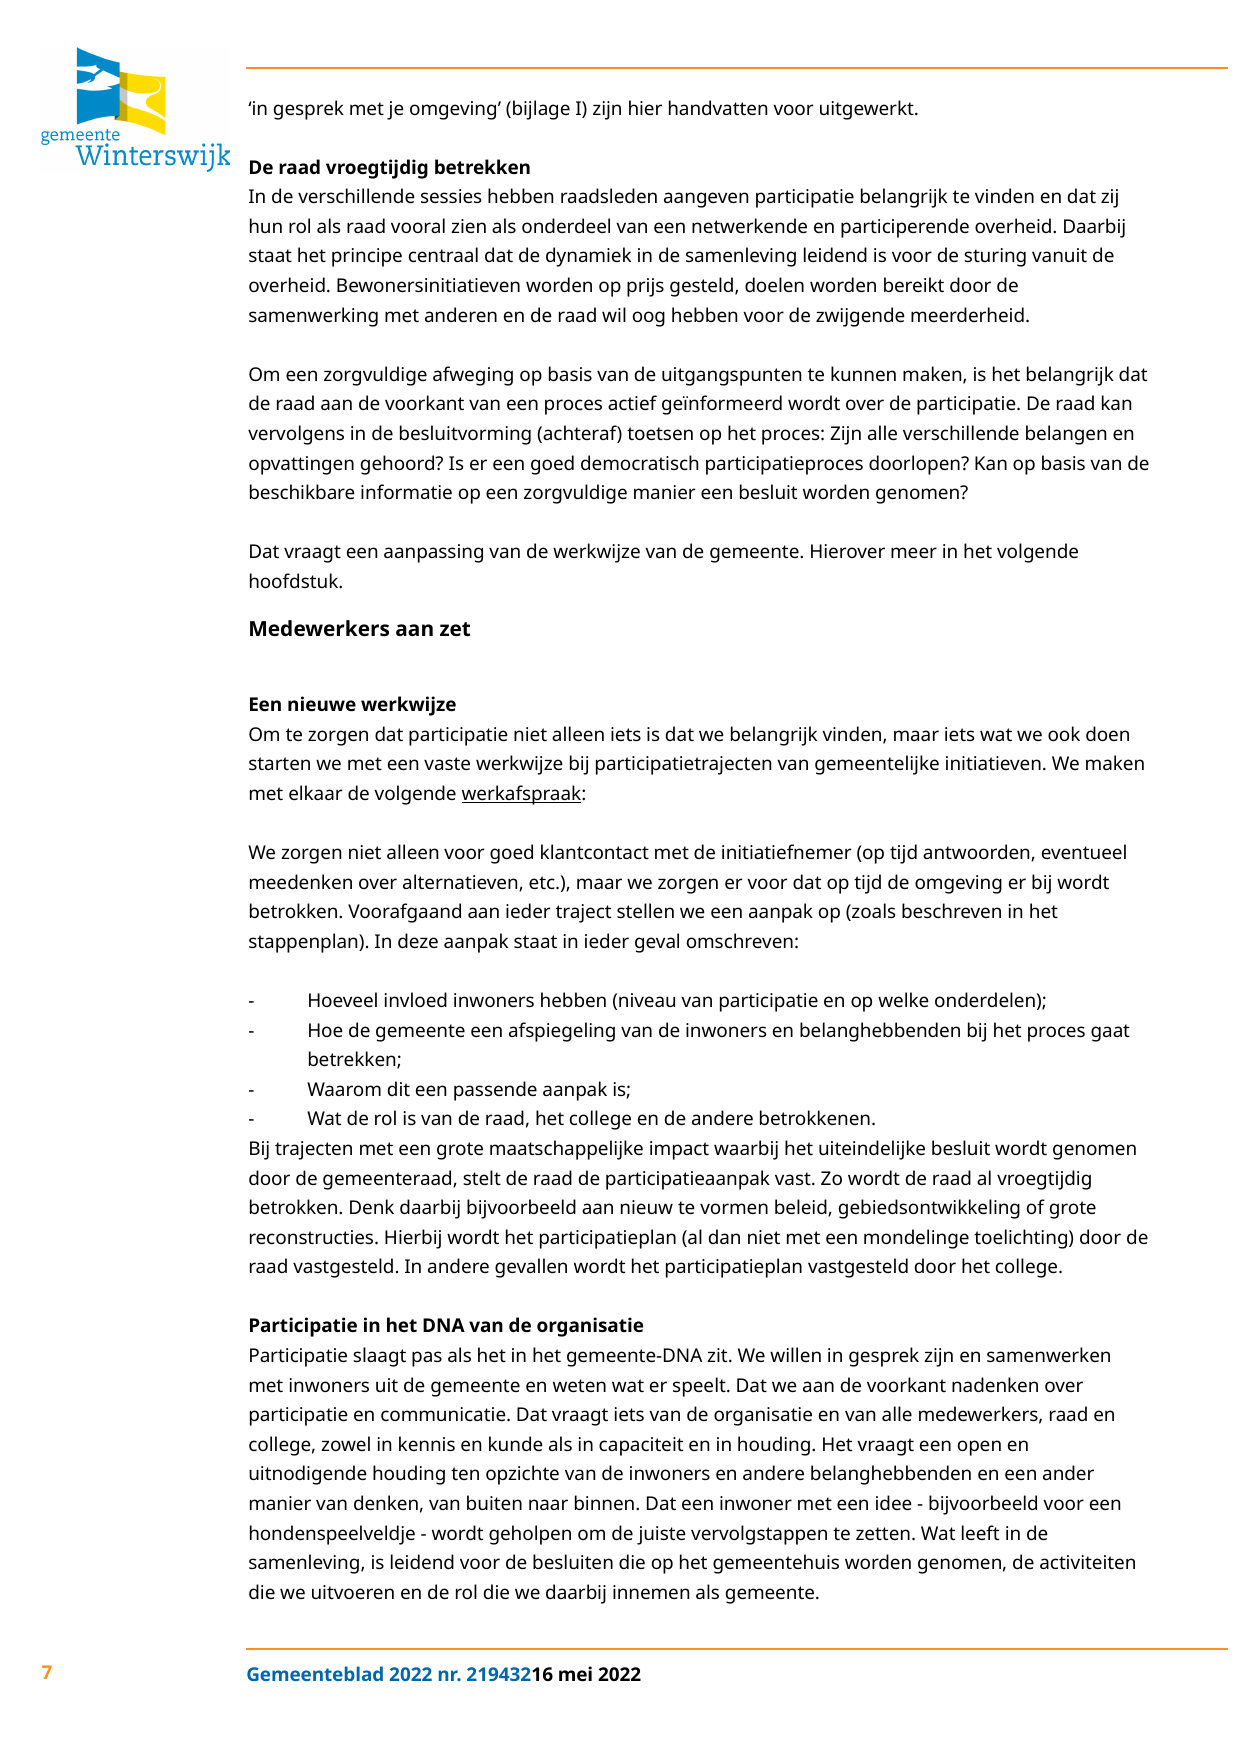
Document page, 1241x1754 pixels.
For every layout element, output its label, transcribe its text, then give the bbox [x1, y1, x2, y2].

list Hoeveel invloed inwoners hebben (niveau van participatie en op welke onderdelen); [248, 987, 1152, 1013]
list Wat de rol is van de raad, het college en de andere betrokkenen. [248, 1106, 1152, 1131]
text De raad vroegtijdig betrekken [248, 154, 1152, 180]
text Participatie in het DNA van de organisatie [248, 1313, 1152, 1338]
list Hoe de gemeente een afspiegeling van de inwoners en belanghebbenden bij het proces gaat betrekken; [248, 1017, 1152, 1072]
text Om een zorgvuldige afweging op basis van de uitgangspunten te kunnen maken, is het belangrijk dat de raad aan de voorkant van een proces actief geïnformeerd wordt over de participatie. De raad kan vervolgens in de besluitvorming (achteraf) toetsen op het proces: Zijn alle verschillende belangen en opvattingen gehoord? Is er een goed democratisch participatieproces doorlopen? Kan op basis van de beschikbare informatie op een zorgvuldige manier een besluit worden genomen? [248, 361, 1152, 505]
text Participatie slaagt pas als het in het gemeente-DNA zit. We willen in gesprek zijn en samenwerken met inwoners uit de gemeente en weten wat er speelt. Dat we aan de voorkant nadenken over participatie en communicatie. Dat vraagt iets van de organisatie en van alle medewerkers, raad en college, zowel in kennis en kunde als in capaciteit en in houding. Het vraagt een open en uitnodigende houding ten opzichte van de inwoners en andere belanghebbenden en een ander manier van denken, van buiten naar binnen. Dat een inwoner met een idee - bijvoorbeeld voor een hondenspeelveldje - wordt geholpen om de juiste vervolgstappen te zetten. Wat leeft in de samenleving, is leidend voor de besluiten die op het gemeentehuis worden genomen, de activiteiten die we uitvoeren en de rol die we daarbij innemen als gemeente. [248, 1342, 1152, 1605]
text Om te zorgen dat participatie niet alleen iets is dat we belangrijk vinden, maar iets wat we ook doen starten we met een vaste werkwijze bij participatietrajecten van gemeentelijke initiatieven. We maken met elkaar de volgende werkafspraak: [248, 721, 1152, 806]
text ‘in gesprek met je omgeving’ (bijlage I) zijn hier handvatten voor uitgewerkt. [248, 95, 1152, 121]
picture [41, 47, 231, 172]
text Medewerkers aan zet [248, 614, 1152, 642]
text We zorgen niet alleen voor goed klantcontact met de initiatiefnemer (op tijd antwoorden, eventueel meedenken over alternatieven, etc.), maar we zorgen er voor dat op tijd de omgeving er bij wordt betrokken. Voorafgaand aan ieder traject stellen we een aanpak op (zoals beschreven in het stappenplan). In deze aanpak staat in ieder geval omschreven: [248, 839, 1152, 954]
list Waarom dit een passende aanpak is; [248, 1076, 1152, 1102]
text Dat vraagt een aanpassing van de werkwijze van de gemeente. Hierover meer in het volgende hoofdstuk. [248, 538, 1152, 594]
picture [225, 153, 231, 162]
text Een nieuwe werkwijze [248, 691, 1152, 717]
text Bij trajecten met een grote maatschappelijke impact waarbij het uiteindelijke besluit wordt genomen door de gemeenteraad, stelt de raad de participatieaanpak vast. Zo wordt de raad al vroegtijdig betrokken. Denk daarbij bijvoorbeeld aan nieuw te vormen beleid, gebiedsontwikkeling of grote reconstructies. Hierbij wordt het participatieplan (al dan niet met een mondelinge toelichting) door de raad vastgesteld. In andere gevallen wordt het participatieplan vastgesteld door het college. [248, 1135, 1152, 1279]
text In de verschillende sessies hebben raadsleden aangeven participatie belangrijk te vinden en dat zij hun rol als raad vooral zien als onderdeel van een netwerkende en participerende overheid. Daarbij staat het principe centraal dat de dynamiek in de samenleving leidend is voor de sturing vanuit de overheid. Bewonersinitiatieven worden op prijs gesteld, doelen worden bereikt door de samenwerking met anderen en de raad wil oog hebben voor de zwijgende meerderheid. [248, 183, 1152, 328]
